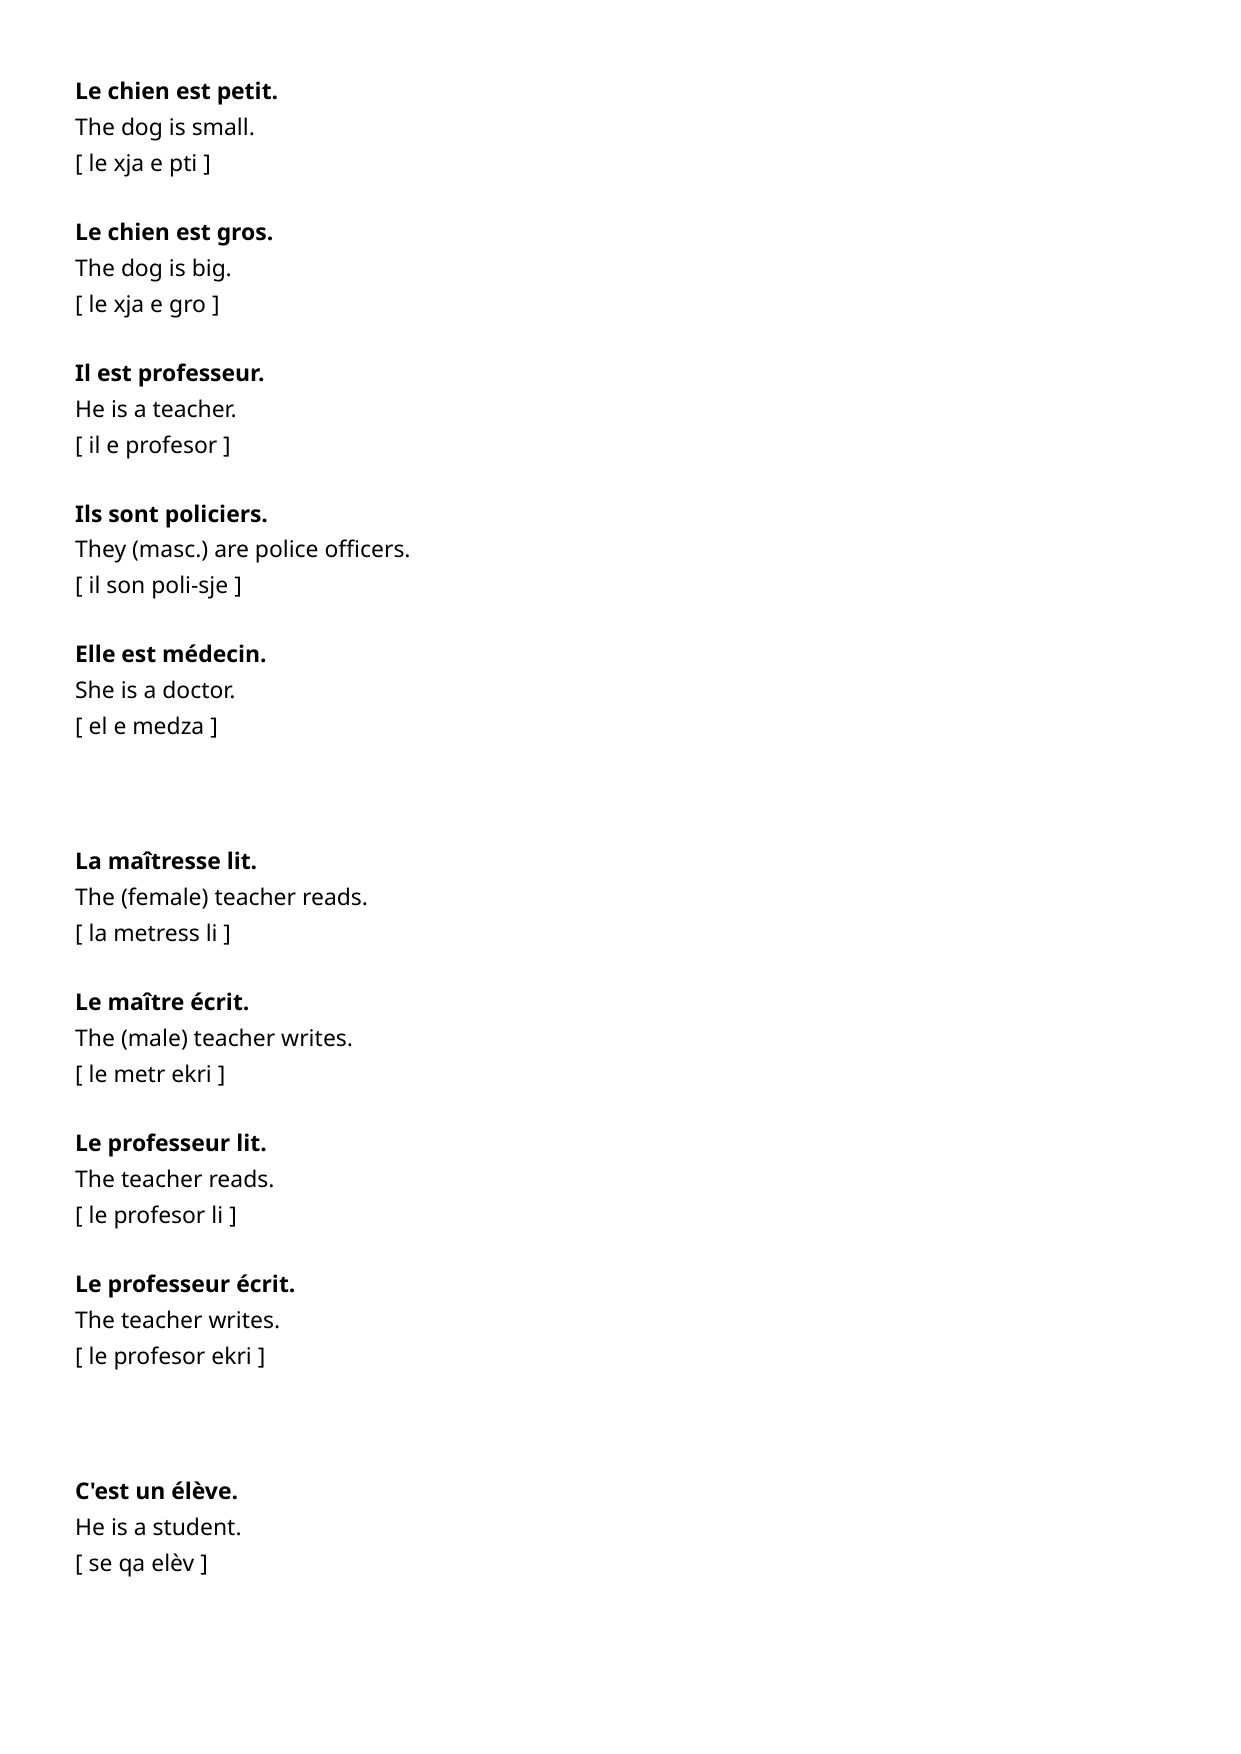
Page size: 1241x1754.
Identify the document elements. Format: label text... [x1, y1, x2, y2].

text Ils sont policiers. They (masc.) are police officers. [ il son poli-sje ] [75, 497, 1165, 601]
text C'est un élève. He is a student. [ se qa elèv ] [75, 1474, 1165, 1578]
text Le professeur lit. The teacher reads. [ le profesor li ] [75, 1127, 1165, 1230]
text Le maître écrit. The (male) teacher writes. [ le metr ekri ] [75, 986, 1165, 1089]
text Il est professeur. He is a teacher. [ il e profesor ] [75, 357, 1165, 460]
text Le chien est petit. The dog is small. [ le xja e pti ] [75, 75, 1165, 178]
text Elle est médecin. She is a doctor. [ el e medza ] [75, 638, 1165, 741]
text La maîtresse lit. The (female) teacher reads. [ la metress li ] [75, 845, 1165, 948]
text Le chien est gros. The dog is big. [ le xja e gro ] [75, 216, 1165, 319]
text Le professeur écrit. The teacher writes. [ le profesor ekri ] [75, 1268, 1165, 1371]
